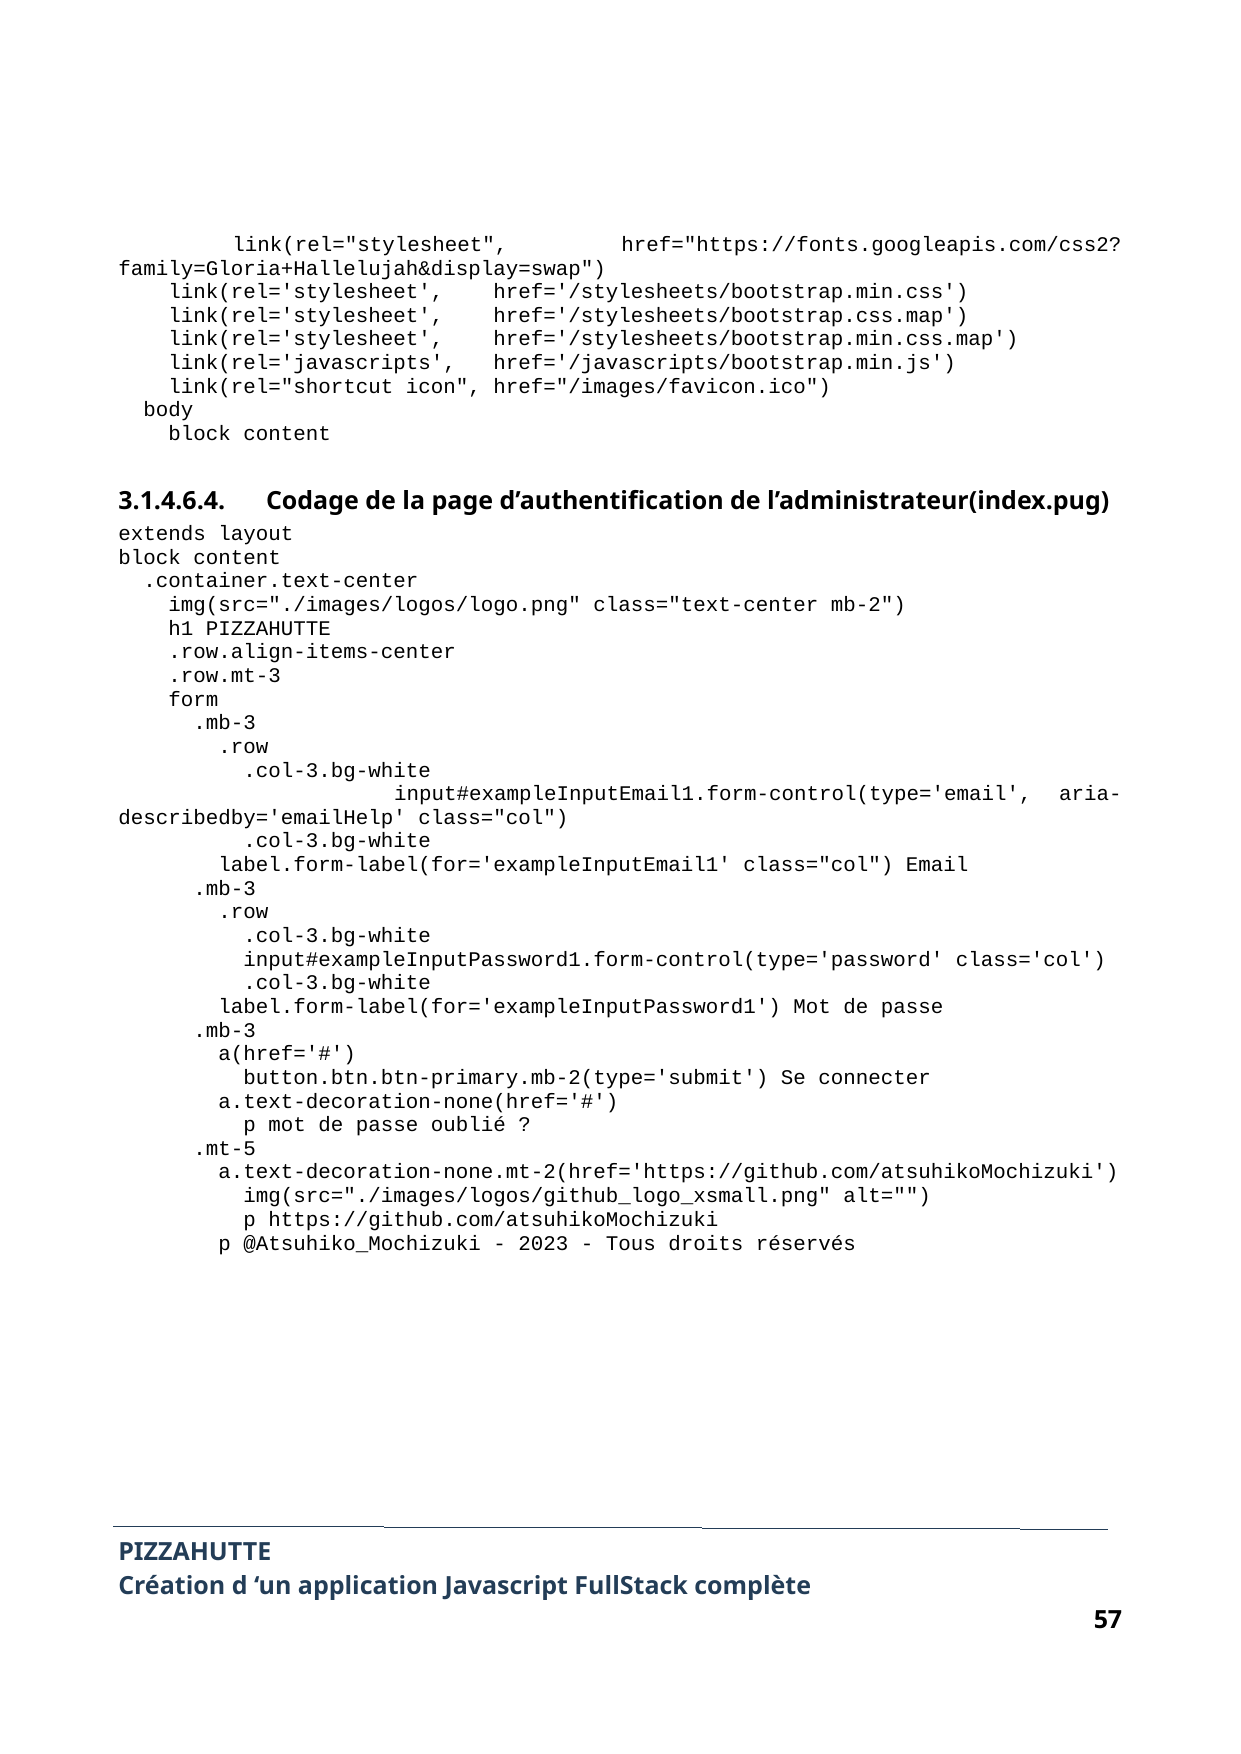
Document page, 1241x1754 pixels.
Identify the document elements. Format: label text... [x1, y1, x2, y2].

text body [118, 399, 1122, 423]
text link(rel='stylesheet', href='/stylesheets/bootstrap.css.map') [118, 305, 1122, 328]
text .mb-3 [118, 1020, 1122, 1043]
text form [118, 689, 1122, 712]
text .mb-3 [118, 878, 1122, 901]
text a.text-decoration-none(href='#') [118, 1091, 1122, 1114]
text .col-3.bg-white [118, 759, 1122, 783]
text .row.align-items-center [118, 641, 1122, 665]
text img(src="./images/logos/github_logo_xsmall.png" alt="") [118, 1185, 1122, 1209]
text block content [118, 547, 1122, 570]
text a.text-decoration-none.mt-2(href='https://github.com/atsuhikoMochizuki') [118, 1162, 1122, 1185]
text link(rel='stylesheet', href='/stylesheets/bootstrap.min.css') [118, 281, 1122, 305]
text block content [118, 423, 1122, 447]
text .col-3.bg-white [118, 831, 1122, 854]
text h1 PIZZAHUTTE [118, 618, 1122, 641]
text label.form-label(for='exampleInputPassword1') Mot de passe [118, 996, 1122, 1020]
text label.form-label(for='exampleInputEmail1' class="col") Email [118, 854, 1122, 878]
text button.btn.btn-primary.mb-2(type='submit') Se connecter [118, 1067, 1122, 1091]
text link(rel="shortcut icon", href="/images/favicon.ico") [118, 376, 1122, 399]
text .row [118, 901, 1122, 925]
text .mt-5 [118, 1138, 1122, 1162]
text p @Atsuhiko_Mochizuki - 2023 - Tous droits réservés [118, 1232, 1122, 1256]
text .container.text-center [118, 570, 1122, 594]
text extends layout [118, 523, 1122, 547]
text .row [118, 736, 1122, 759]
text p https://github.com/atsuhikoMochizuki [118, 1209, 1122, 1232]
text p mot de passe oublié ? [118, 1114, 1122, 1138]
text .row.mt-3 [118, 665, 1122, 689]
subtitle Codage de la page d’authentification de l’administrateur(index.pug) [118, 483, 1122, 517]
text a(href='#') [118, 1043, 1122, 1067]
text .col-3.bg-white [118, 925, 1122, 949]
text .mb-3 [118, 712, 1122, 736]
text img(src="./images/logos/logo.png" class="text-center mb-2") [118, 594, 1122, 618]
text input#exampleInputEmail1.form-control(type='email', aria-describedby='emailHelp' class="col") [118, 783, 1122, 831]
text link(rel="stylesheet", href="https://fonts.googleapis.com/css2?family=Gloria+Hallelujah&display=swap") [118, 234, 1122, 281]
text input#exampleInputPassword1.form-control(type='password' class='col') [118, 949, 1122, 972]
text .col-3.bg-white [118, 972, 1122, 996]
text link(rel='javascripts', href='/javascripts/bootstrap.min.js') [118, 352, 1122, 376]
text link(rel='stylesheet', href='/stylesheets/bootstrap.min.css.map') [118, 328, 1122, 352]
